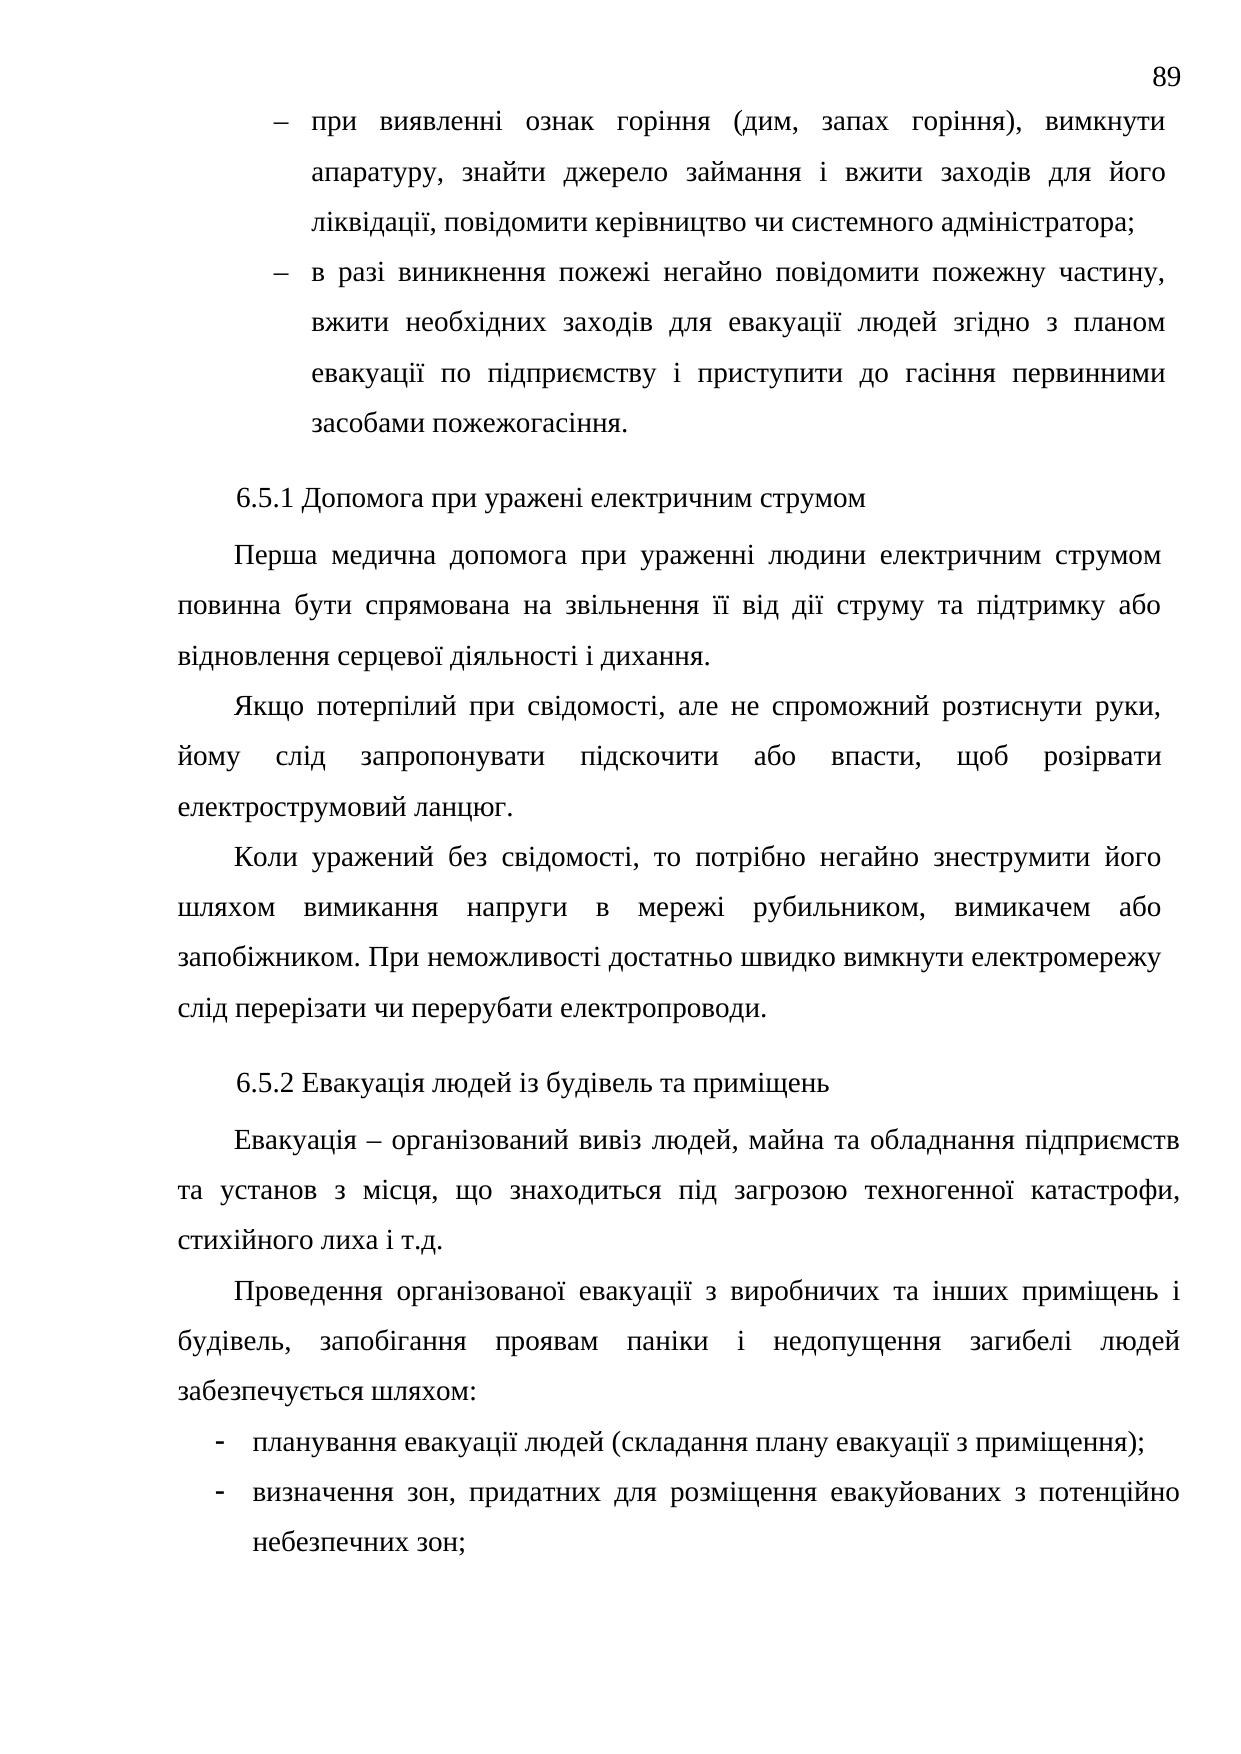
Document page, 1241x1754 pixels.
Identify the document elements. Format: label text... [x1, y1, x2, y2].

text Проведення організованої евакуації з виробничих та інших приміщень і будівель, запобігання проявам паніки і недопущення загибелі людей забезпечується шляхом: [177, 1273, 1181, 1407]
text Перша медична допомога при ураженні людини електричним струмом повинна бути спрямована на звільнення її від дії струму та підтримку або відновлення серцевої діяльності і дихання. [177, 537, 1162, 671]
subtitle 6.5.2 Евакуація людей із будівель та приміщень [177, 1065, 1181, 1099]
text Коли уражений без свідомості, то потрібно негайно знеструмити його шляхом вимикання напруги в мережі рубильником, вимикачем або запобіжником. При неможливості достатньо швидко вимкнути електромережу слід перерізати чи перерубати електропроводи. [177, 839, 1162, 1023]
list при виявленні ознак горіння (дим, запах горіння), вимкнути апаратуру, знайти джерело займання і вжити заходів для його ліквідації, повідомити керівництво чи системного адміністратора; [274, 103, 1166, 237]
list планування евакуації людей (складання плану евакуації з приміщення); [215, 1424, 1181, 1457]
text Евакуація – організований вивіз людей, майна та обладнання підприємств та установ з місця, що знаходиться під загрозою техногенної катастрофи, стихійного лиха і т.д. [177, 1122, 1181, 1256]
list в разі виникнення пожежі негайно повідомити пожежну частину, вжити необхідних заходів для евакуації людей згідно з планом евакуації по підприємству і приступити до гасіння первинними засобами пожежогасіння. [274, 254, 1166, 439]
list визначення зон, придатних для розміщення евакуйованих з потенційно небезпечних зон; [215, 1474, 1181, 1558]
subtitle 6.5.1 Допомога при уражені електричним струмом [177, 481, 1181, 514]
text Якщо потерпілий при свідомості, але не спроможний розтиснути руки, йому слід запропонувати підскочити або впасти, щоб розірвати електрострумовий ланцюг. [177, 688, 1162, 822]
